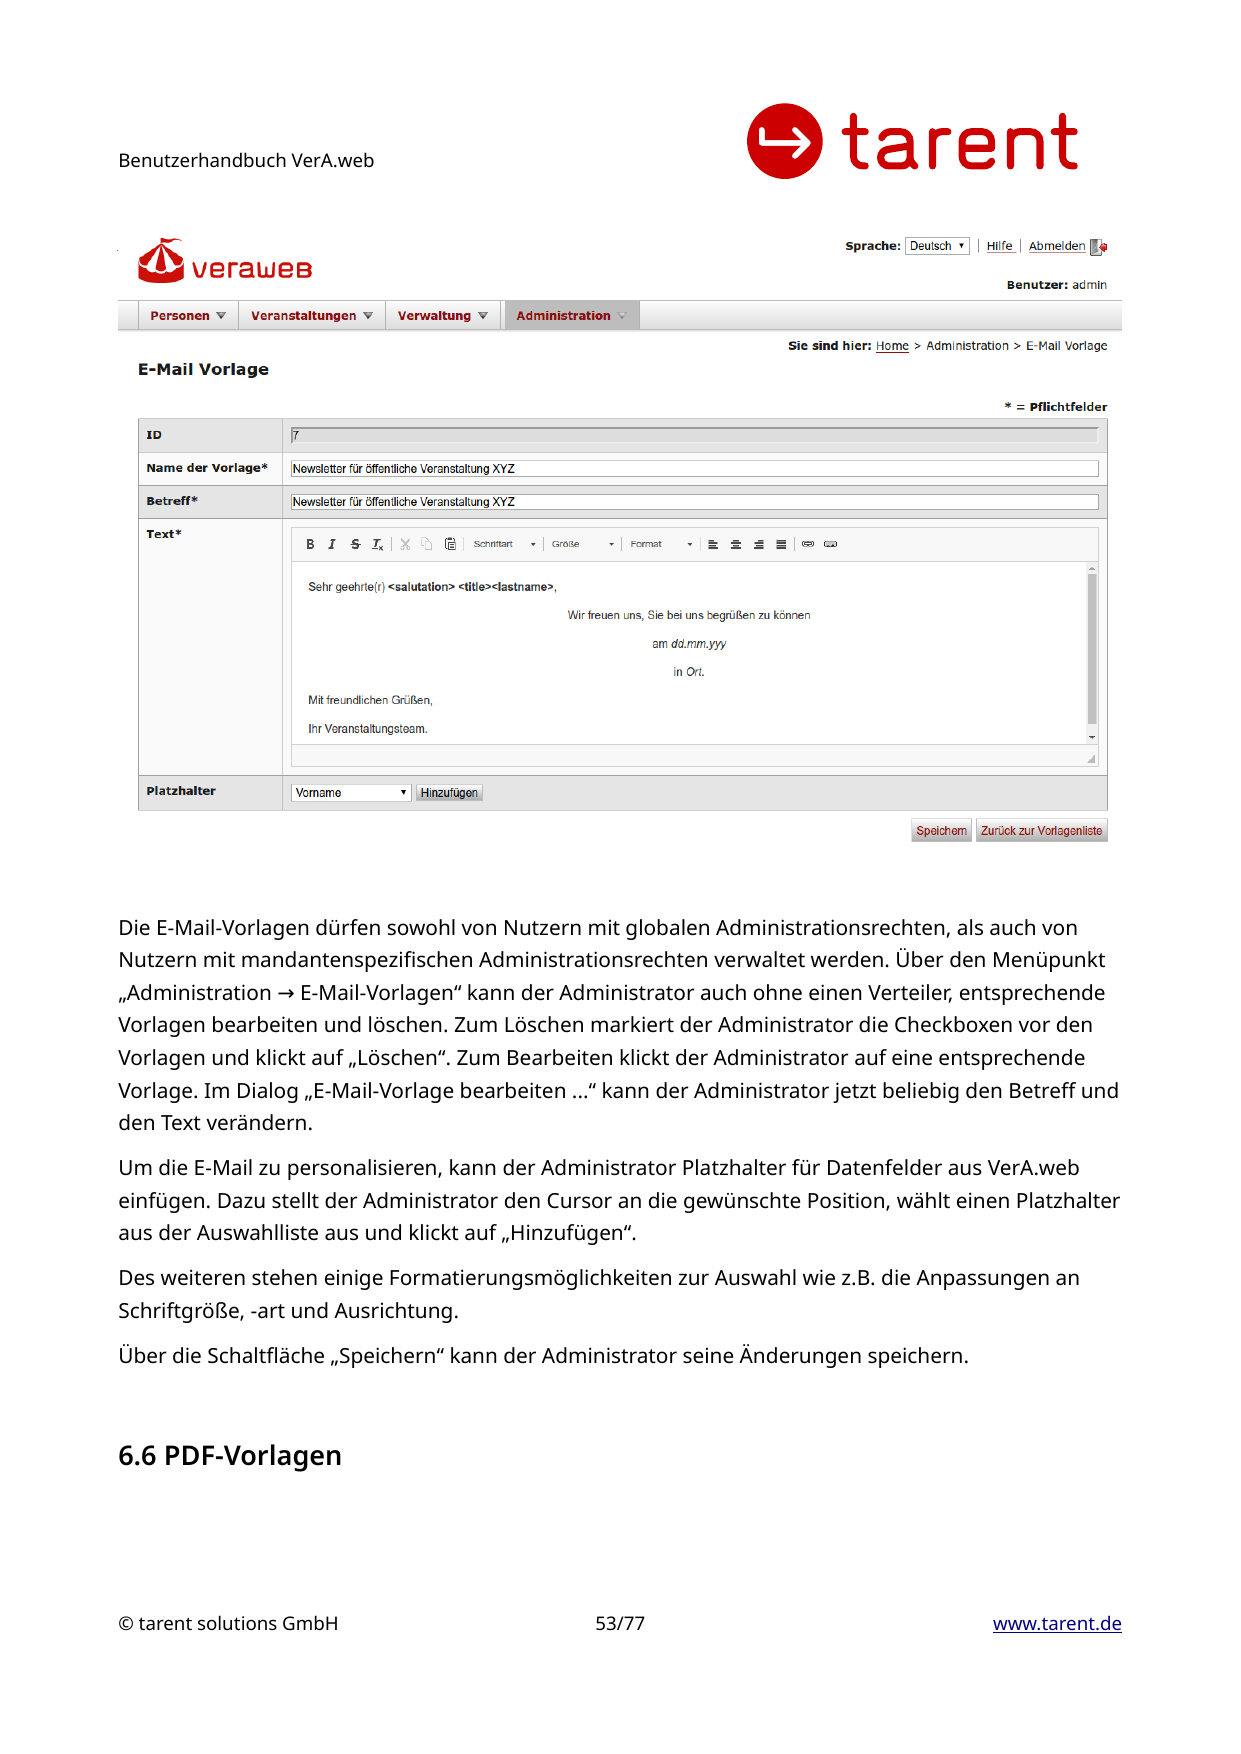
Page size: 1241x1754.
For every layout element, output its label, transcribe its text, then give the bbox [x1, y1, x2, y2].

subtitle PDF-Vorlagen [118, 1436, 1122, 1473]
text Des weiteren stehen einige Formatierungsmöglichkeiten zur Auswahl wie z.B. die Anpassungen an Schriftgröße, -art und Ausrichtung. [118, 1263, 1122, 1324]
text Um die E-Mail zu personalisieren, kann der Administrator Platzhalter für Datenfelder aus VerA.web einfügen. Dazu stellt der Administrator den Cursor an die gewünschte Position, wählt einen Platzhalter aus der Auswahlliste aus und klickt auf „Hinzufügen“. [118, 1153, 1122, 1247]
picture [118, 231, 1122, 857]
text Über die Schaltfläche „Speichern“ kann der Administrator seine Änderungen speichern. [118, 1341, 1122, 1369]
text Die E-Mail-Vorlagen dürfen sowohl von Nutzern mit globalen Administrationsrechten, als auch von Nutzern mit mandantenspezifischen Administrationsrechten verwaltet werden. Über den Menüpunkt „Administration → E-Mail-Vorlagen“ kann der Administrator auch ohne einen Verteiler, entsprechende Vorlagen bearbeiten und löschen. Zum Löschen markiert der Administrator die Checkboxen vor den Vorlagen und klickt auf „Löschen“. Zum Bearbeiten klickt der Administrator auf eine entsprechende Vorlage. Im Dialog „E-Mail-Vorlage bearbeiten ...“ kann der Administrator jetzt beliebig den Betreff und den Text verändern. [118, 857, 1122, 1137]
text [118, 207, 1122, 231]
